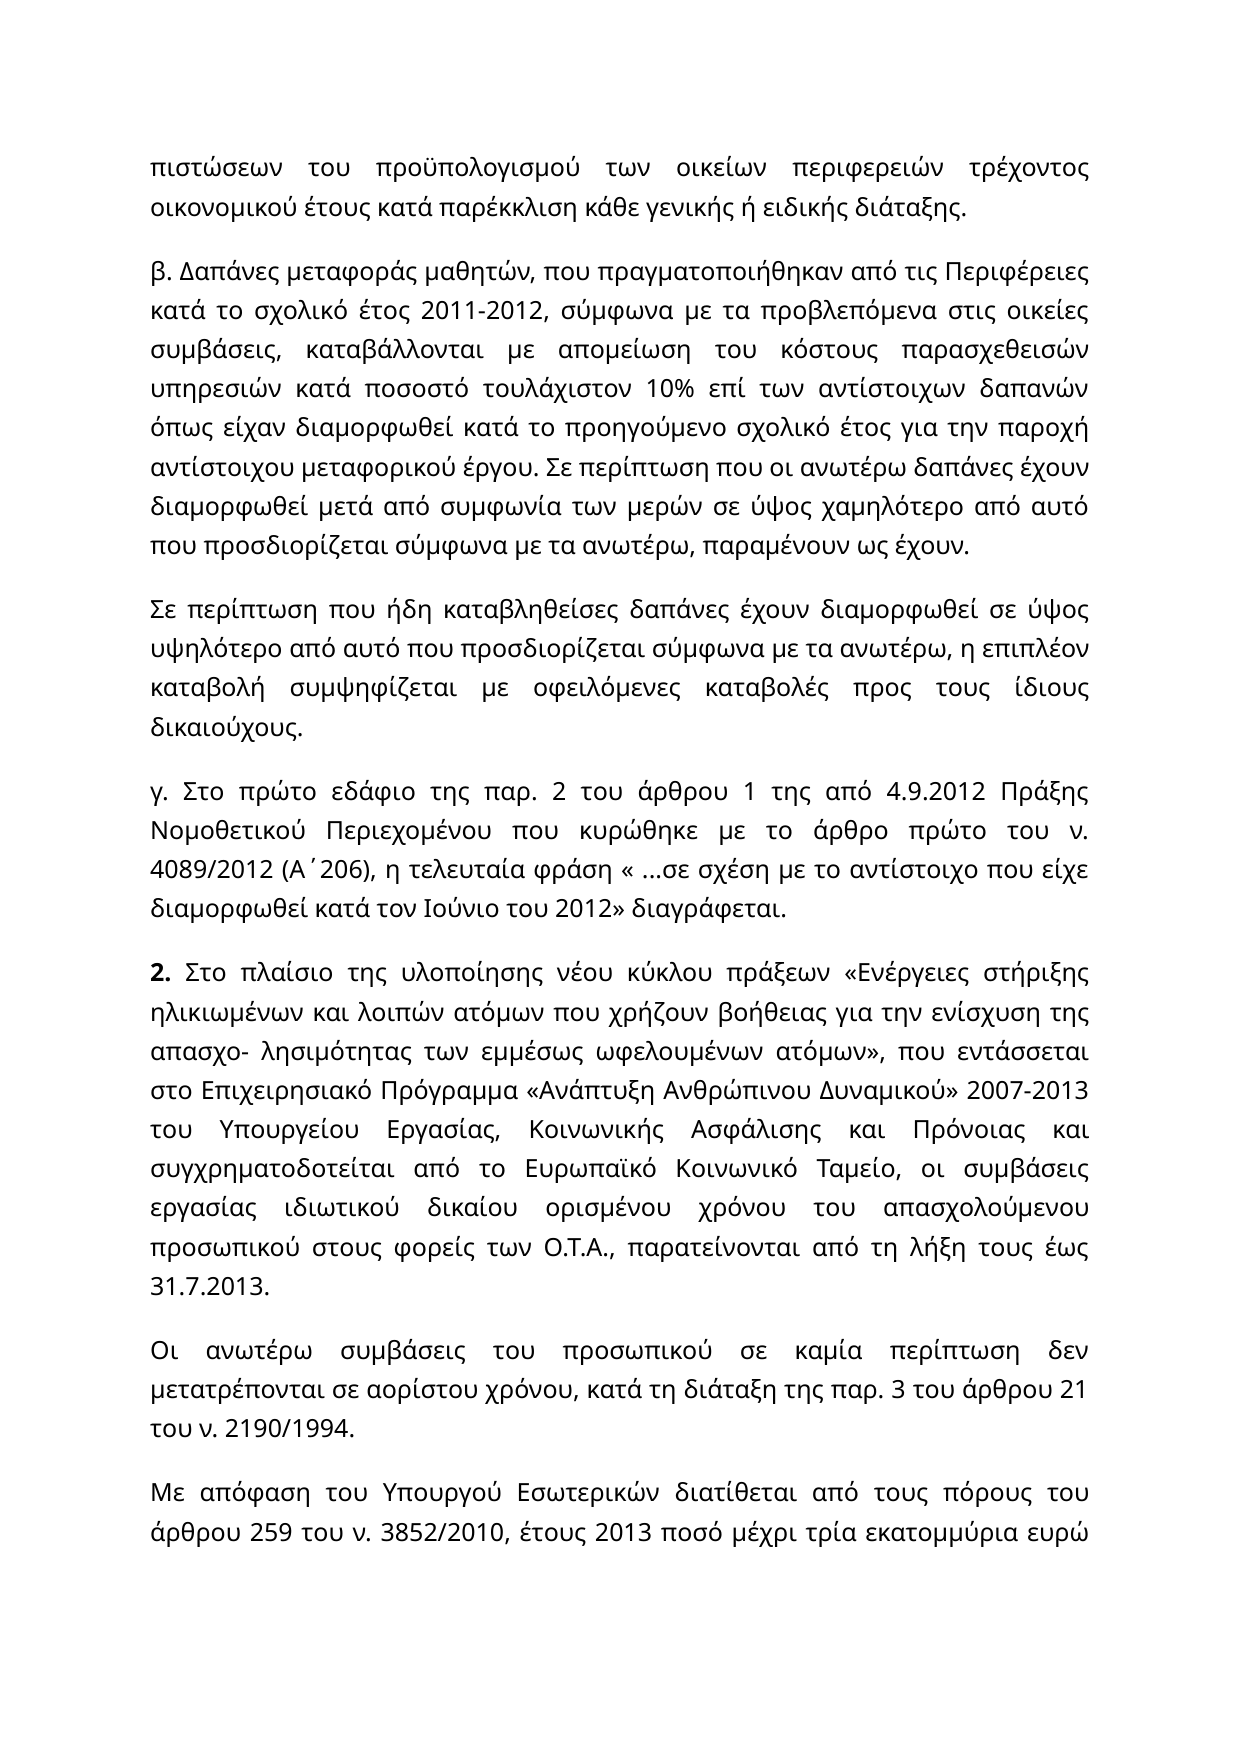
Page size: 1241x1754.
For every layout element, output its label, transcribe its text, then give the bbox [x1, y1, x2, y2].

text 2. Στο πλαίσιο της υλοποίησης νέου κύκλου πράξεων «Ενέργειες στήριξης ηλικιωμένων και λοιπών ατόμων που χρήζουν βοήθειας για την ενίσχυση της απασχο- λησιμότητας των εμμέσως ωφελουμένων ατόμων», που εντάσσεται στο Επιχειρησιακό Πρόγραμμα «Ανάπτυξη Ανθρώπινου Δυναμικού» 2007-2013 του Υπουργείου Εργασίας, Κοινωνικής Ασφάλισης και Πρόνοιας και συγχρηματοδοτείται από το Ευρωπαϊκό Κοινωνικό Ταμείο, οι συμβάσεις εργασίας ιδιωτικού δικαίου ορισμένου χρόνου του απασχολούμενου προσωπικού στους φορείς των Ο.Τ.Α., παρατείνονται από τη λήξη τους έως 31.7.2013. [150, 955, 1090, 1302]
text Με απόφαση του Υπουργού Εσωτερικών διατίθεται από τους πόρους του άρθρου 259 του ν. 3852/2010, έτους 2013 ποσό μέχρι τρία εκατομμύρια ευρώ [150, 1475, 1090, 1548]
text β. Δαπάνες μεταφοράς μαθητών, που πραγματοποιήθηκαν από τις Περιφέρειες κατά το σχολικό έτος 2011-2012, σύμφωνα με τα προβλεπόμενα στις οικείες συμβάσεις, καταβάλλονται με απομείωση του κόστους παρασχεθεισών υπηρεσιών κατά ποσοστό τουλάχιστον 10% επί των αντίστοιχων δαπανών όπως είχαν διαμορφωθεί κατά το προηγούμενο σχολικό έτος για την παροχή αντίστοιχου μεταφορικού έργου. Σε περίπτωση που οι ανωτέρω δαπάνες έχουν διαμορφωθεί μετά από συμφωνία των μερών σε ύψος χαμηλότερο από αυτό που προσδιορίζεται σύμφωνα με τα ανωτέρω, παραμένουν ως έχουν. [150, 253, 1090, 562]
text Σε περίπτωση που ήδη καταβληθείσες δαπάνες έχουν διαμορφωθεί σε ύψος υψηλότερο από αυτό που προσδιορίζεται σύμφωνα με τα ανωτέρω, η επιπλέον καταβολή συμψηφίζεται με οφειλόμενες καταβολές προς τους ίδιους δικαιούχους. [150, 592, 1090, 743]
text Οι ανωτέρω συμβάσεις του προσωπικού σε καμία περίπτωση δεν μετατρέπονται σε αορίστου χρόνου, κατά τη διάταξη της παρ. 3 του άρθρου 21 του ν. 2190/1994. [150, 1332, 1090, 1445]
text γ. Στο πρώτο εδάφιο της παρ. 2 του άρθρου 1 της από 4.9.2012 Πράξης Νομοθετικού Περιεχομένου που κυρώθηκε με το άρθρο πρώτο του ν. 4089/2012 (Α΄206), η τελευταία φράση « ...σε σχέση με το αντίστοιχο που είχε διαμορφωθεί κατά τον Ιούνιο του 2012» διαγράφεται. [150, 773, 1090, 925]
text πιστώσεων του προϋπολογισμού των οικείων περιφερειών τρέχοντος οικονομικού έτους κατά παρέκκλιση κάθε γενικής ή ειδικής διάταξης. [150, 150, 1090, 223]
